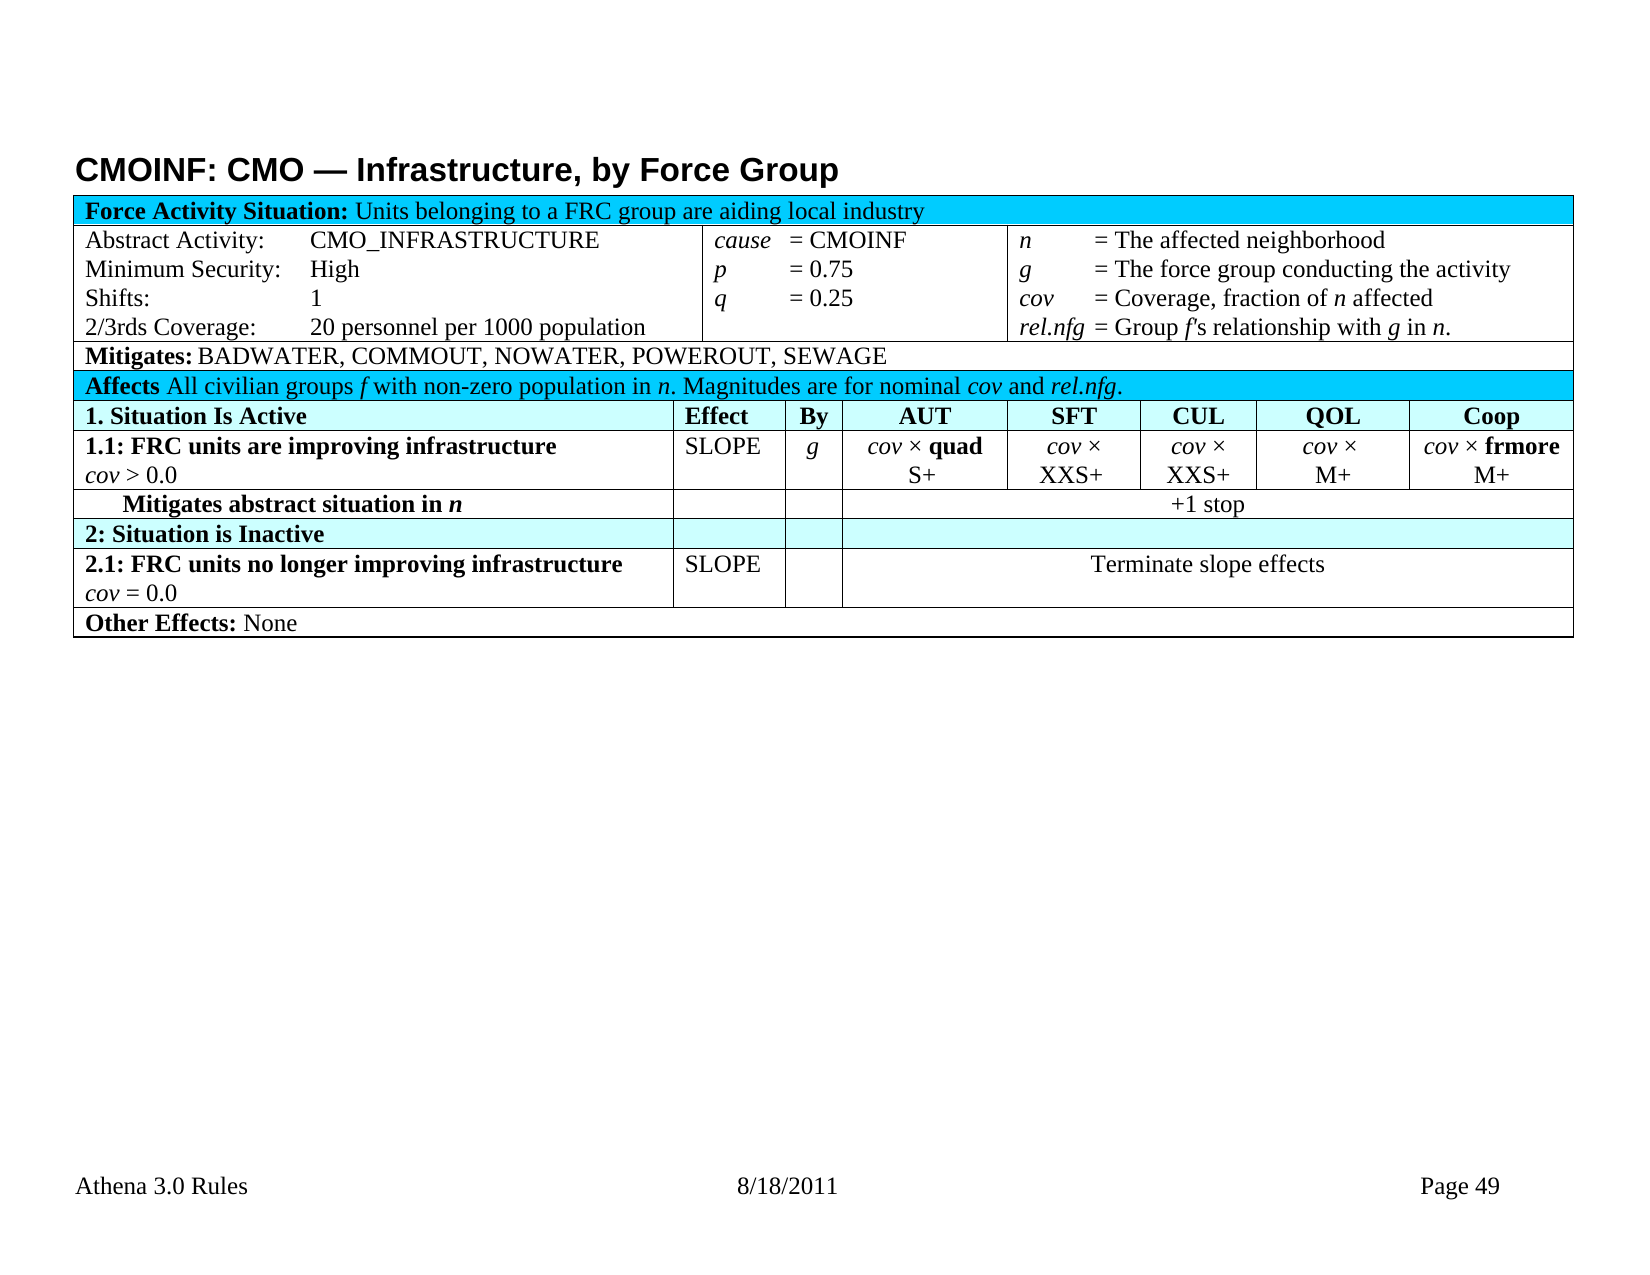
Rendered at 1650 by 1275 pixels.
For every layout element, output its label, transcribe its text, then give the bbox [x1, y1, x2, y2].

table_cell [786, 549, 842, 607]
table_cell [786, 519, 842, 548]
table_cell cov × M+ [1257, 431, 1409, 488]
table_cell 2.1: FRC units no longer improving infrastructure cov = 0.0 [74, 549, 673, 607]
table_cell n = The affected neighborhood g = The force group conducting the activity cov = Coverage, fraction of n affected rel.nfg = Group f's relationship with g in n. [1008, 226, 1573, 341]
table_cell cov × XXS+ [1141, 431, 1256, 488]
table_cell cov × XXS+ [1008, 431, 1140, 488]
table_cell AUT [843, 401, 1007, 430]
table_cell Affects All civilian groups f with non-zero population in n. Magnitudes are for nominal cov and rel.nfg. [74, 371, 1573, 400]
table_cell Abstract Activity: CMO_INFRASTRUCTURE Minimum Security: High Shifts: 1 2/3rds Coverage: 20 personnel per 1000 population [74, 226, 702, 341]
table_cell cov × quad S+ [843, 431, 1007, 488]
table_cell Mitigates: BADWATER, COMMOUT, NOWATER, POWEROUT, SEWAGE [74, 342, 1573, 370]
table_cell +1 stop [843, 490, 1573, 518]
table_cell [674, 519, 785, 548]
table_cell SFT [1008, 401, 1140, 430]
table_cell [786, 490, 842, 518]
text CMOINF: CMO — Infrastructure, by Force Group [75, 150, 1575, 188]
table_cell cause = CMOINF p = 0.75 q = 0.25 [703, 226, 1007, 341]
table_cell 1. Situation Is Active [74, 401, 673, 430]
table_cell Terminate slope effects [843, 549, 1573, 607]
table_cell By [786, 401, 842, 430]
table_cell Mitigates abstract situation in n [74, 490, 673, 518]
table_cell SLOPE [674, 431, 785, 488]
table_cell QOL [1257, 401, 1409, 430]
table_cell [674, 490, 785, 518]
table_cell 2: Situation is Inactive [74, 519, 673, 548]
table_cell cov × frmore M+ [1410, 431, 1573, 488]
table_cell 1.1: FRC units are improving infrastructure cov > 0.0 [74, 431, 673, 488]
table_cell [843, 519, 1573, 548]
table_cell Effect [674, 401, 785, 430]
table_cell g [786, 431, 842, 488]
table_cell SLOPE [674, 549, 785, 607]
table_cell Other Effects: None [74, 608, 1573, 636]
table_cell CUL [1141, 401, 1256, 430]
table_header Force Activity Situation: Units belonging to a FRC group are aiding local industry [74, 196, 1573, 224]
table_cell Coop [1410, 401, 1573, 430]
